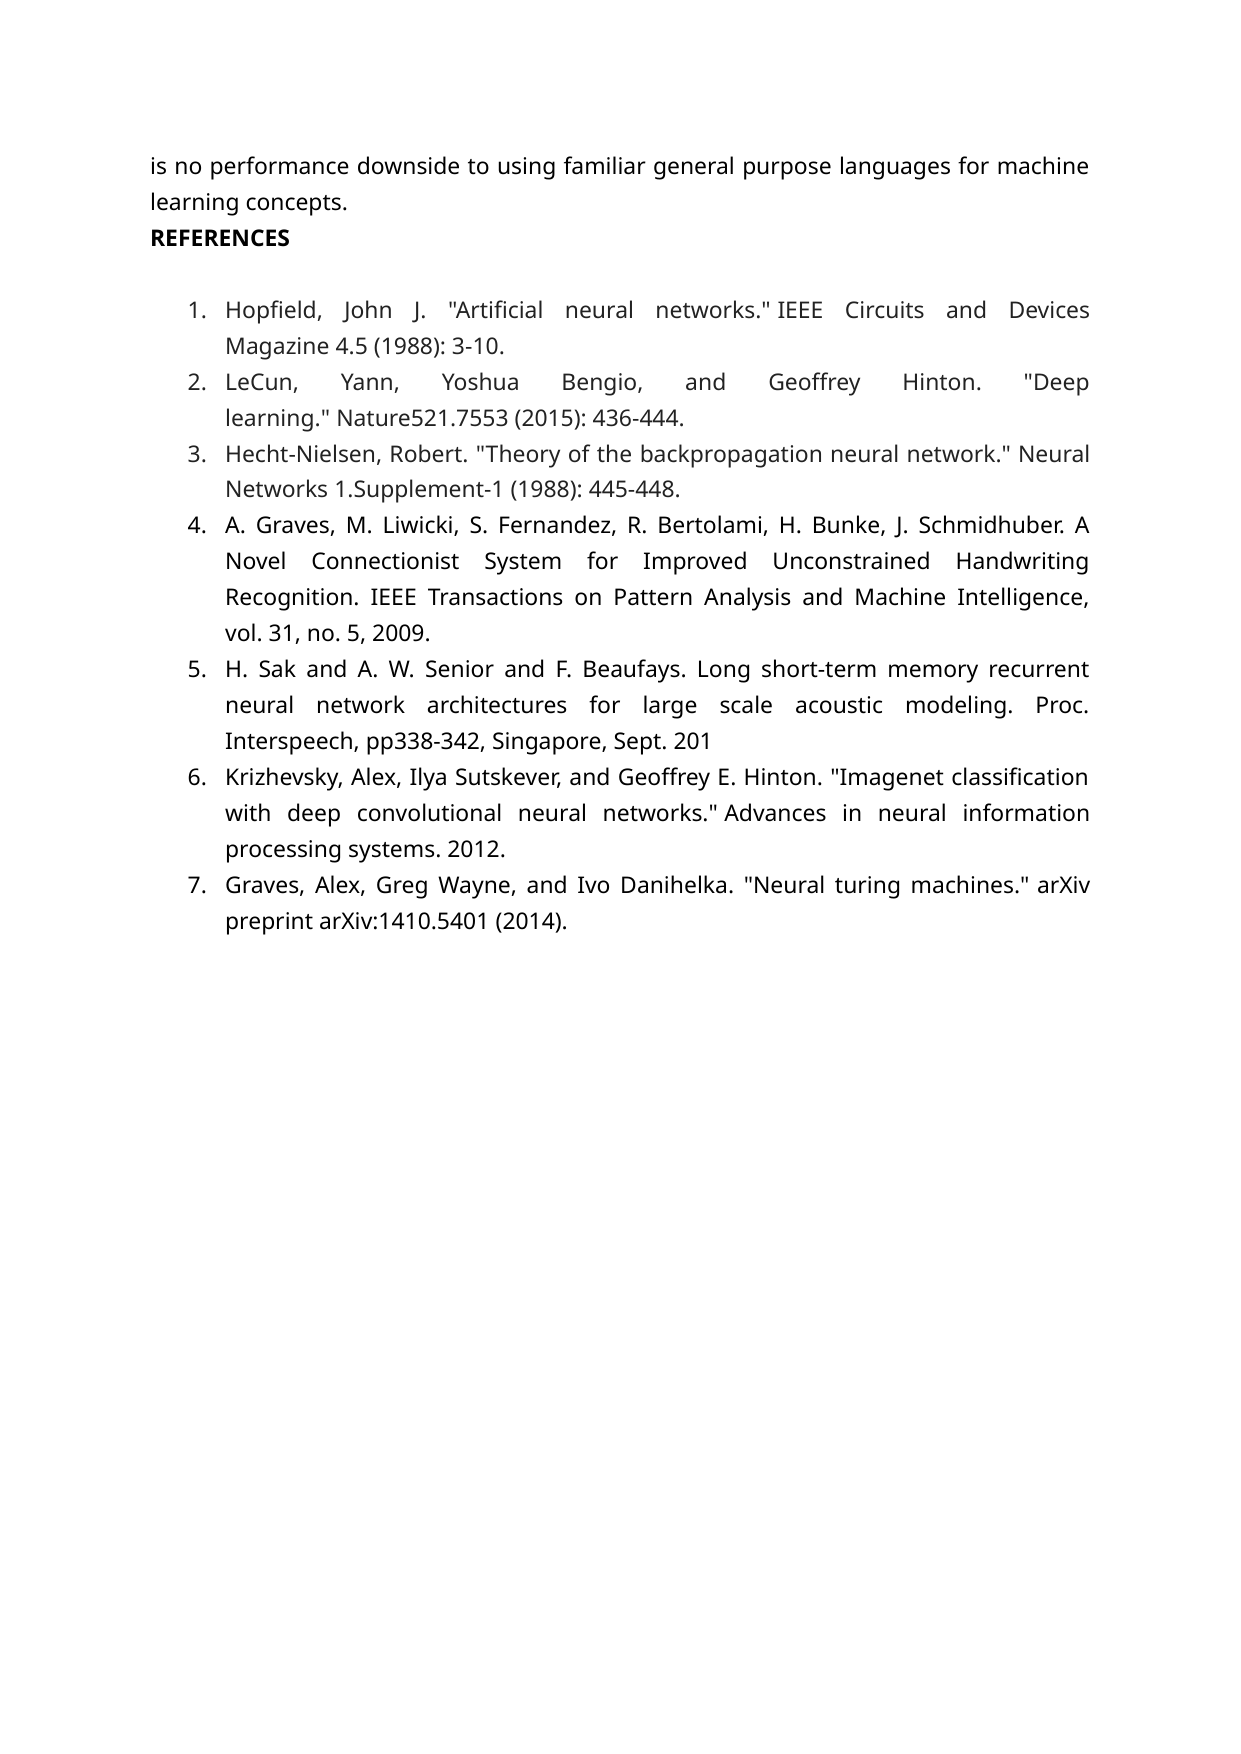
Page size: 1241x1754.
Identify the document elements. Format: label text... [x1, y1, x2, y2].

list A. Graves, M. Liwicki, S. Fernandez, R. Bertolami, H. Bunke, J. Schmidhuber. A Novel Connectionist System for Improved Unconstrained Handwriting Recognition. IEEE Transactions on Pattern Analysis and Machine Intelligence, vol. 31, no. 5, 2009. [187, 509, 1090, 648]
list Krizhevsky, Alex, Ilya Sutskever, and Geoffrey E. Hinton. "Imagenet classification with deep convolutional neural networks." Advances in neural information processing systems. 2012. [187, 761, 1090, 864]
list Hopfield, John J. "Artificial neural networks." IEEE Circuits and Devices Magazine 4.5 (1988): 3-10. [187, 294, 1090, 361]
text REFERENCES [150, 222, 1090, 253]
text is no performance downside to using familiar general purpose languages for machine learning concepts. [150, 150, 1090, 217]
list LeCun, Yann, Yoshua Bengio, and Geoffrey Hinton. "Deep learning." Nature521.7553 (2015): 436-444. [187, 366, 1090, 433]
list H. Sak and A. W. Senior and F. Beaufays. Long short-term memory recurrent neural network architectures for large scale acoustic modeling. Proc. Interspeech, pp338-342, Singapore, Sept. 201 [187, 653, 1090, 756]
list Hecht-Nielsen, Robert. "Theory of the backpropagation neural network." Neural Networks 1.Supplement-1 (1988): 445-448. [187, 437, 1090, 505]
list Graves, Alex, Greg Wayne, and Ivo Danihelka. "Neural turing machines." arXiv preprint arXiv:1410.5401 (2014). [187, 869, 1090, 936]
